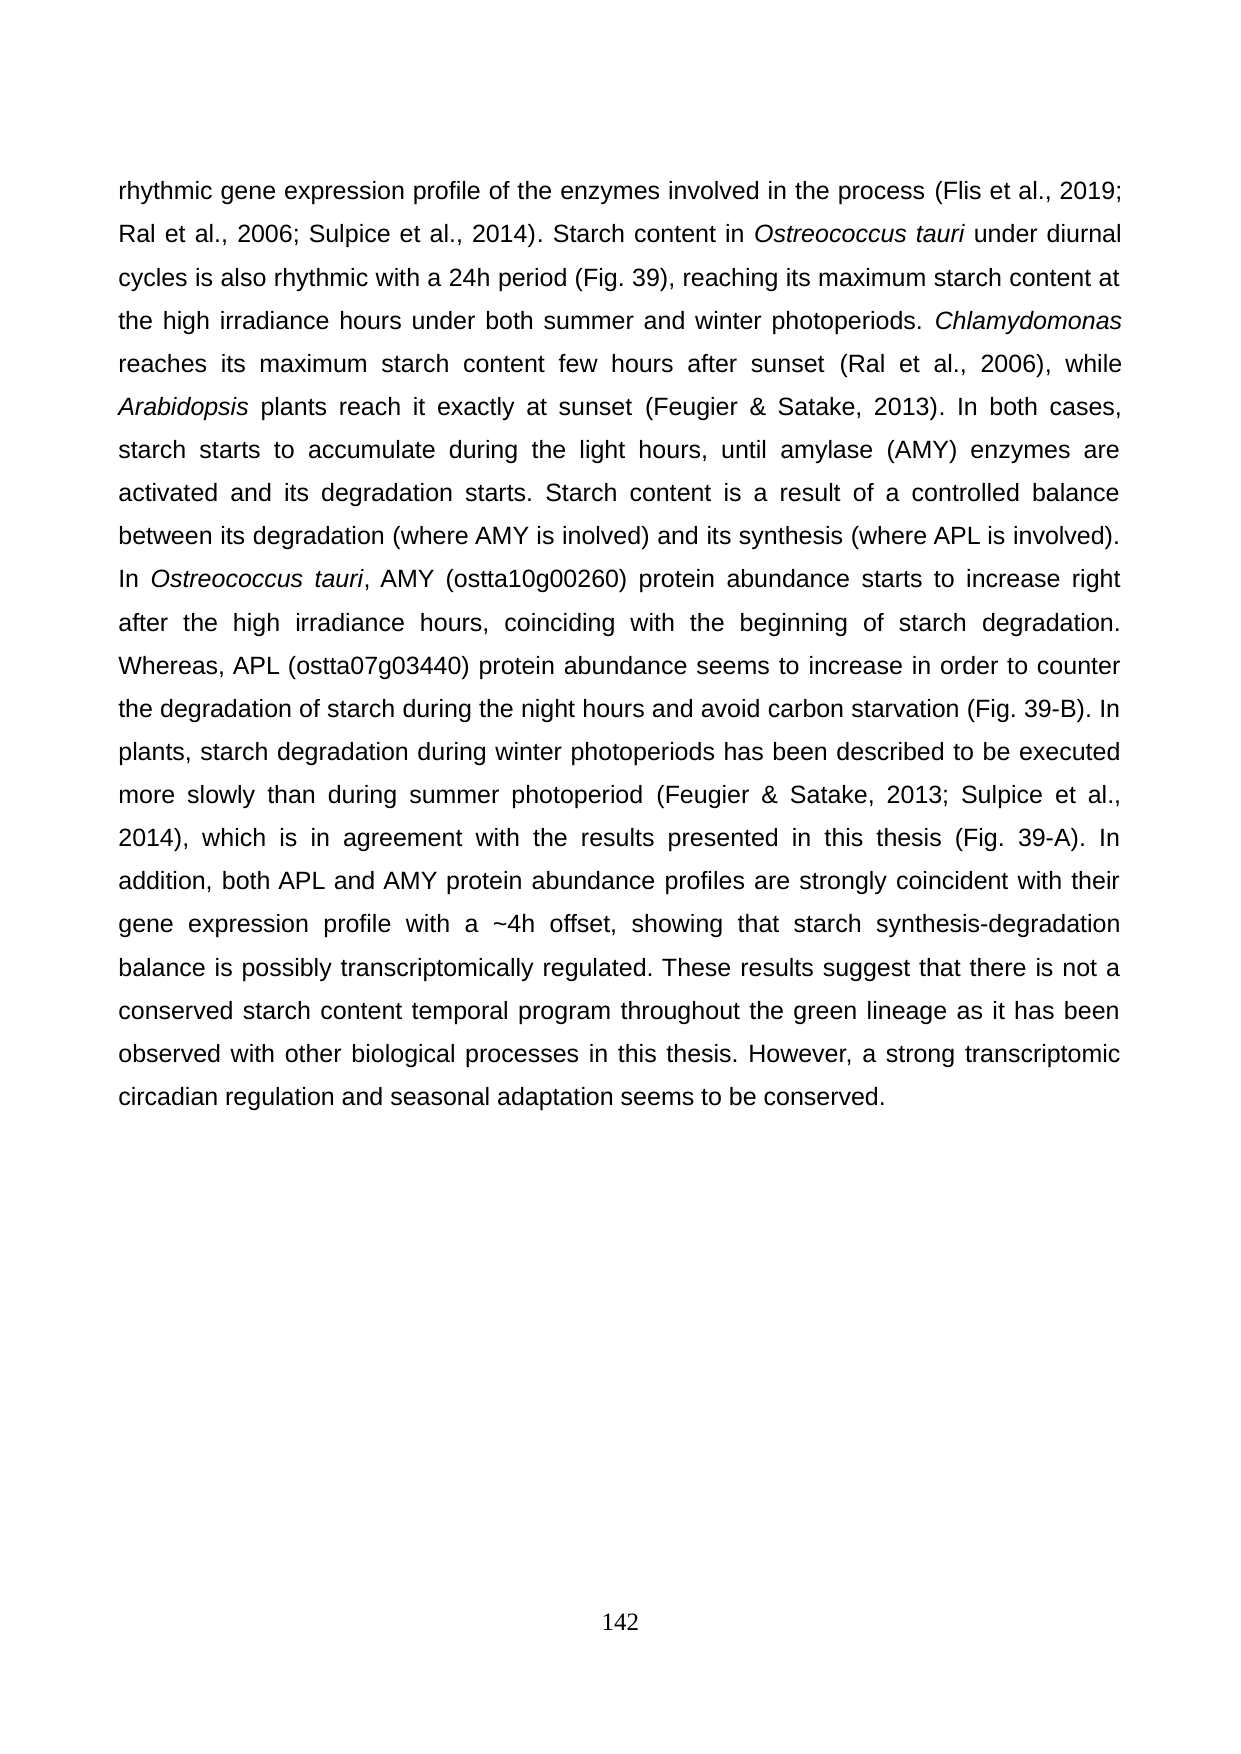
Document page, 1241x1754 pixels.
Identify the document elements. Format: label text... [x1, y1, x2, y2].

text rhythmic gene expression profile of the enzymes involved in the process (Flis et al., 2019; Ral et al., 2006; Sulpice et al., 2014)⁠. Starch content in Ostreococcus tauri under diurnal cycles is also rhythmic with a 24h period (Fig. 39), reaching its maximum starch content at the high irradiance hours under both summer and winter photoperiods. Chlamydomonas reaches its maximum starch content few hours after sunset (Ral et al., 2006)⁠, while Arabidopsis plants reach it exactly at sunset (Feugier & Satake, 2013)⁠. In both cases, starch starts to accumulate during the light hours, until amylase (AMY) enzymes are activated and its degradation starts. Starch content is a result of a controlled balance between its degradation (where AMY is inolved) and its synthesis (where APL is involved). In Ostreococcus tauri, AMY (ostta10g00260) protein abundance starts to increase right after the high irradiance hours, coinciding with the beginning of starch degradation. Whereas, APL (ostta07g03440) protein abundance seems to increase in order to counter the degradation of starch during the night hours and avoid carbon starvation (Fig. 39-B). In plants, starch degradation during winter photoperiods has been described to be executed more slowly than during summer photoperiod (Feugier & Satake, 2013; Sulpice et al., 2014)⁠, which is in agreement with the results presented in this thesis (Fig. 39-A). In addition, both APL and AMY protein abundance profiles are strongly coincident with their gene expression profile with a ~4h offset, showing that starch synthesis-degradation balance is possibly transcriptomically regulated. These results suggest that there is not a conserved starch content temporal program throughout the green lineage as it has been observed with other biological processes in this thesis. However, a strong transcriptomic circadian regulation and seasonal adaptation seems to be conserved. [118, 176, 1122, 1111]
